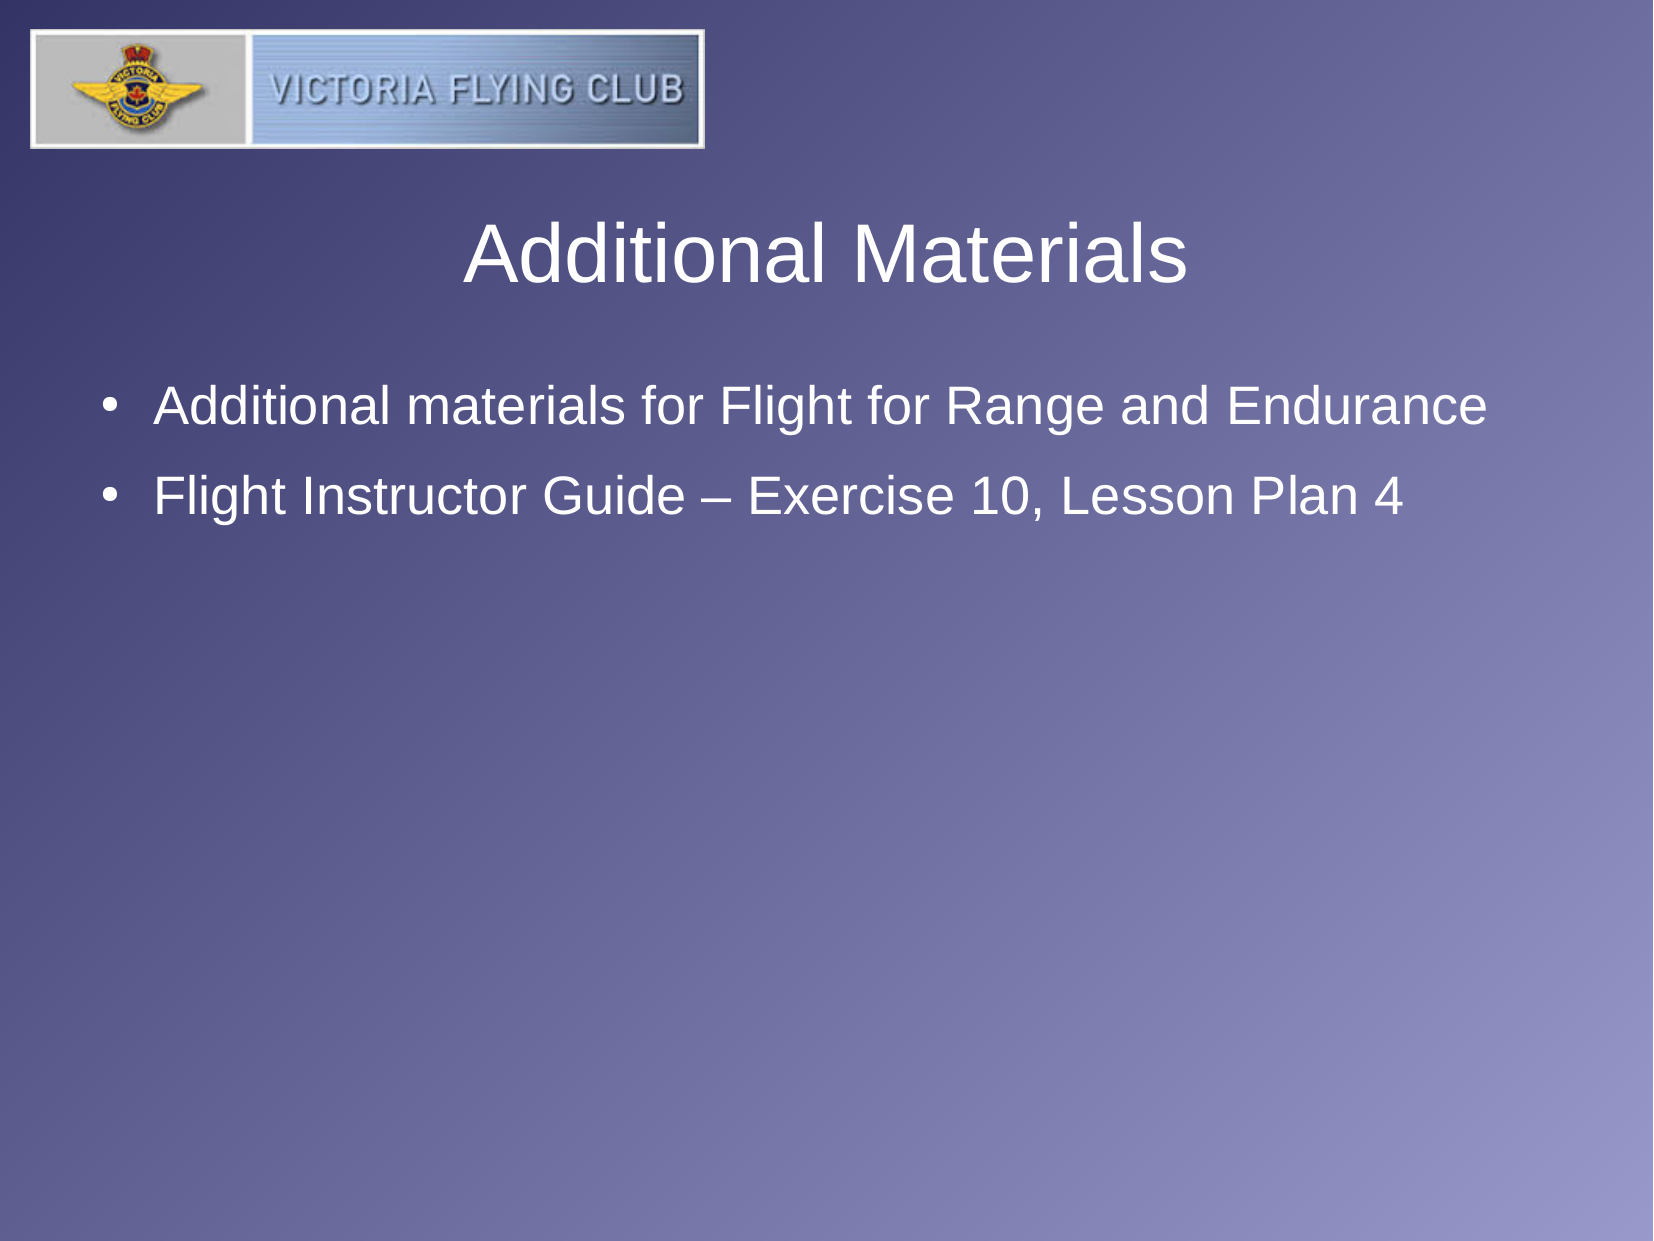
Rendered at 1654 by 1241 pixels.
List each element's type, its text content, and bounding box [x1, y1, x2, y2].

picture [30, 29, 705, 149]
title Additional Materials [82, 150, 1571, 358]
list Additional materials for Flight for Range and Endurance Flight Instructor Guide – Exercise 10, Lesson Plan 4 [82, 375, 1571, 1095]
